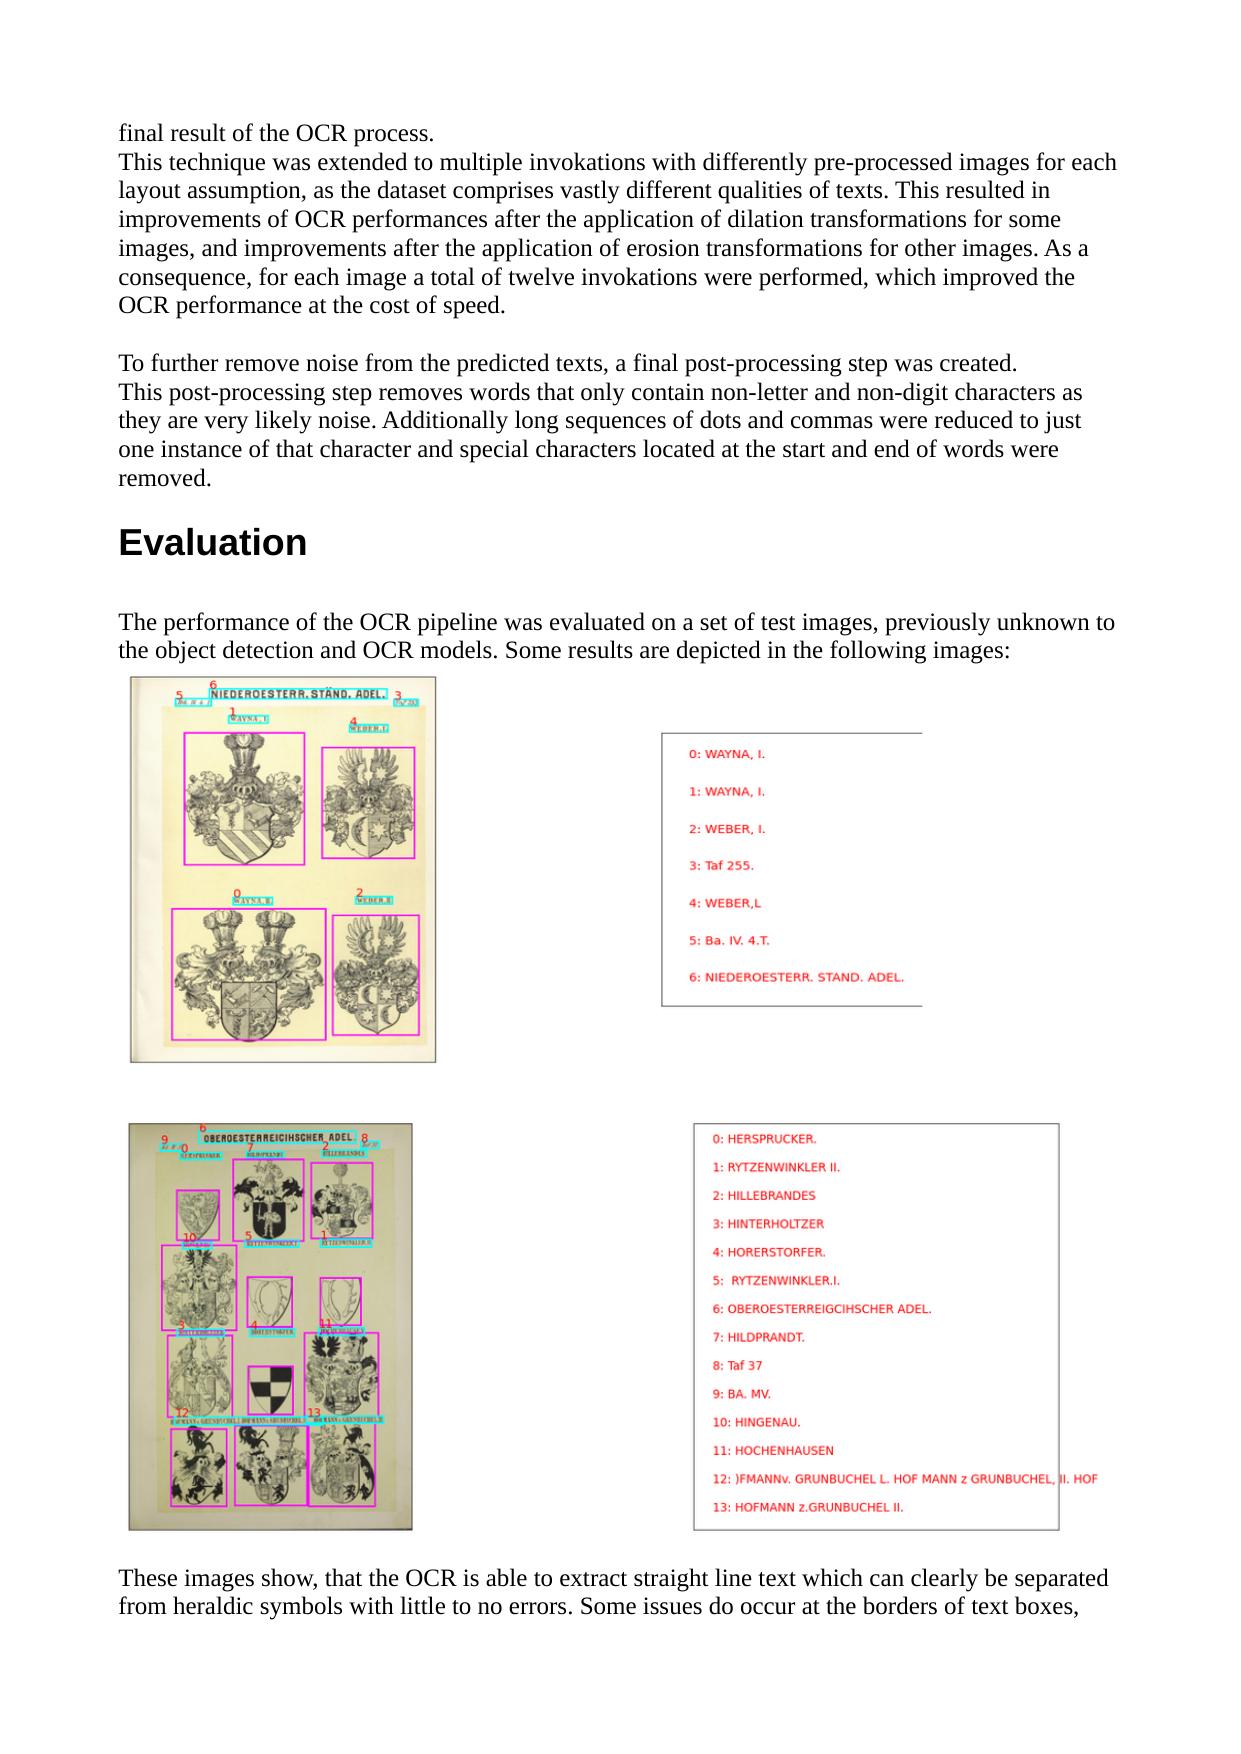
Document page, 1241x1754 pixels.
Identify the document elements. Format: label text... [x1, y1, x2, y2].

text The performance of the OCR pipeline was evaluated on a set of test images, previously unknown to the object detection and OCR models. Some results are depicted in the following images: [118, 607, 1122, 664]
text This post-processing step removes words that only contain non-letter and non-digit characters as they are very likely noise. Additionally long sequences of dots and commas were reduced to just one instance of that character and special characters located at the start and end of words were removed. [118, 377, 1122, 492]
picture [125, 1120, 1100, 1534]
text These images show, that the OCR is able to extract straight line text which can clearly be separated from heraldic symbols with little to no errors. Some issues do occur at the borders of text boxes, [118, 1563, 1122, 1620]
text This technique was extended to multiple invokations with differently pre-processed images for each layout assumption, as the dataset comprises vastly different qualities of texts. This resulted in improvements of OCR performances after the application of dilation transformations for some images, and improvements after the application of erosion transformations for other images. As a consequence, for each image a total of twelve invokations were performed, which improved the OCR performance at the cost of speed. [118, 147, 1122, 319]
text final result of the OCR process. [118, 118, 1122, 147]
text Evaluation [118, 521, 1122, 564]
picture [125, 673, 923, 1087]
text To further remove noise from the predicted texts, a final post-processing step was created. [118, 348, 1122, 377]
